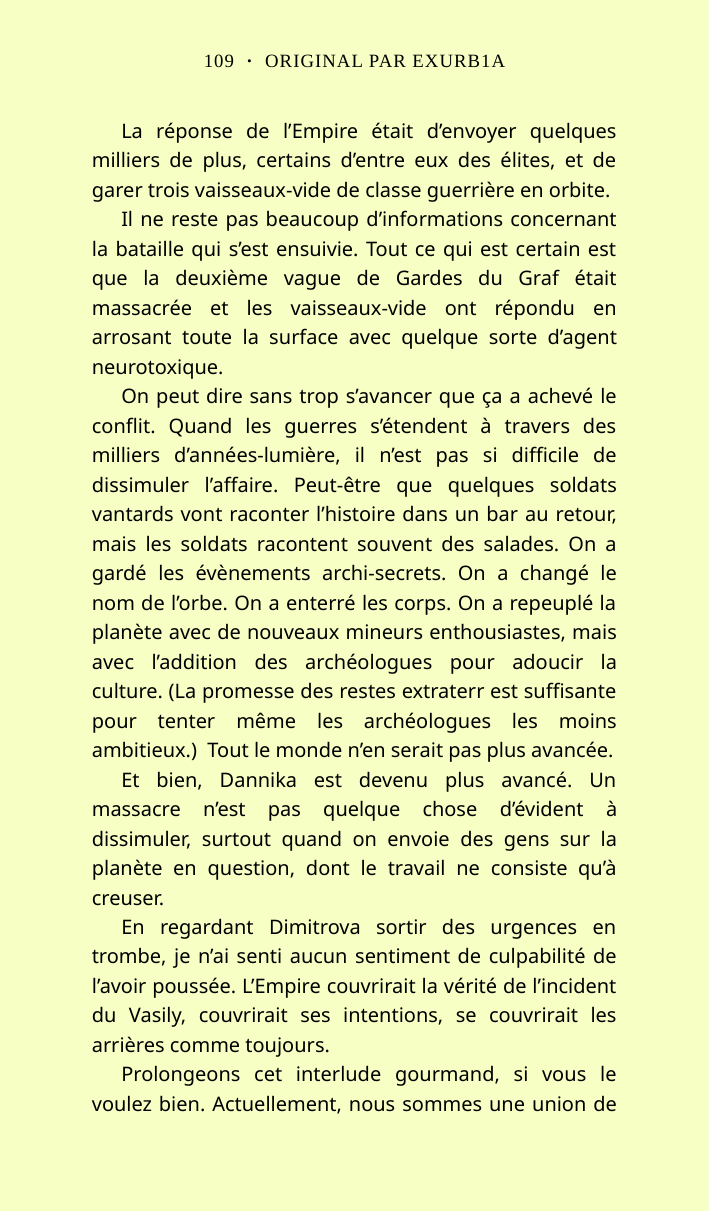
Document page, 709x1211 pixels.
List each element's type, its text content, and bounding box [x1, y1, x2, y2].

text Prolongeons cet interlude gourmand, si vous le voulez bien. Actuellement, nous sommes une union de [92, 1058, 617, 1117]
text On peut dire sans trop s’avancer que ça a achevé le conflit. Quand les guerres s’étendent à travers des milliers d’années-lumière, il n’est pas si difficile de dissimuler l’affaire. Peut-être que quelques soldats vantards vont raconter l’histoire dans un bar au retour, mais les soldats racontent souvent des salades. On a gardé les évènements archi-secrets. On a changé le nom de l’orbe. On a enterré les corps. On a repeuplé la planète avec de nouveaux mineurs enthousiastes, mais avec l’addition des archéologues pour adoucir la culture. (La promesse des restes extraterr est suffisante pour tenter même les archéologues les moins ambitieux.) Tout le monde n’en serait pas plus avancée. [92, 380, 617, 763]
text Il ne reste pas beaucoup d’informations concernant la bataille qui s’est ensuivie. Tout ce qui est certain est que la deuxième vague de Gardes du Graf était massacrée et les vaisseaux-vide ont répondu en arrosant toute la surface avec quelque sorte d’agent neurotoxique. [92, 203, 617, 380]
text En regardant Dimitrova sortir des urgences en trombe, je n’ai senti aucun sentiment de culpabilité de l’avoir poussée. L’Empire couvrirait la vérité de l’incident du Vasily, couvrirait ses intentions, se couvrirait les arrières comme toujours. [92, 911, 617, 1058]
text La réponse de l’Empire était d’envoyer quelques milliers de plus, certains d’entre eux des élites, et de garer trois vaisseaux-vide de classe guerrière en orbite. [92, 115, 617, 203]
text Et bien, Dannika est devenu plus avancé. Un massacre n’est pas quelque chose d’évident à dissimuler, surtout quand on envoie des gens sur la planète en question, dont le travail ne consiste qu’à creuser. [92, 763, 617, 911]
